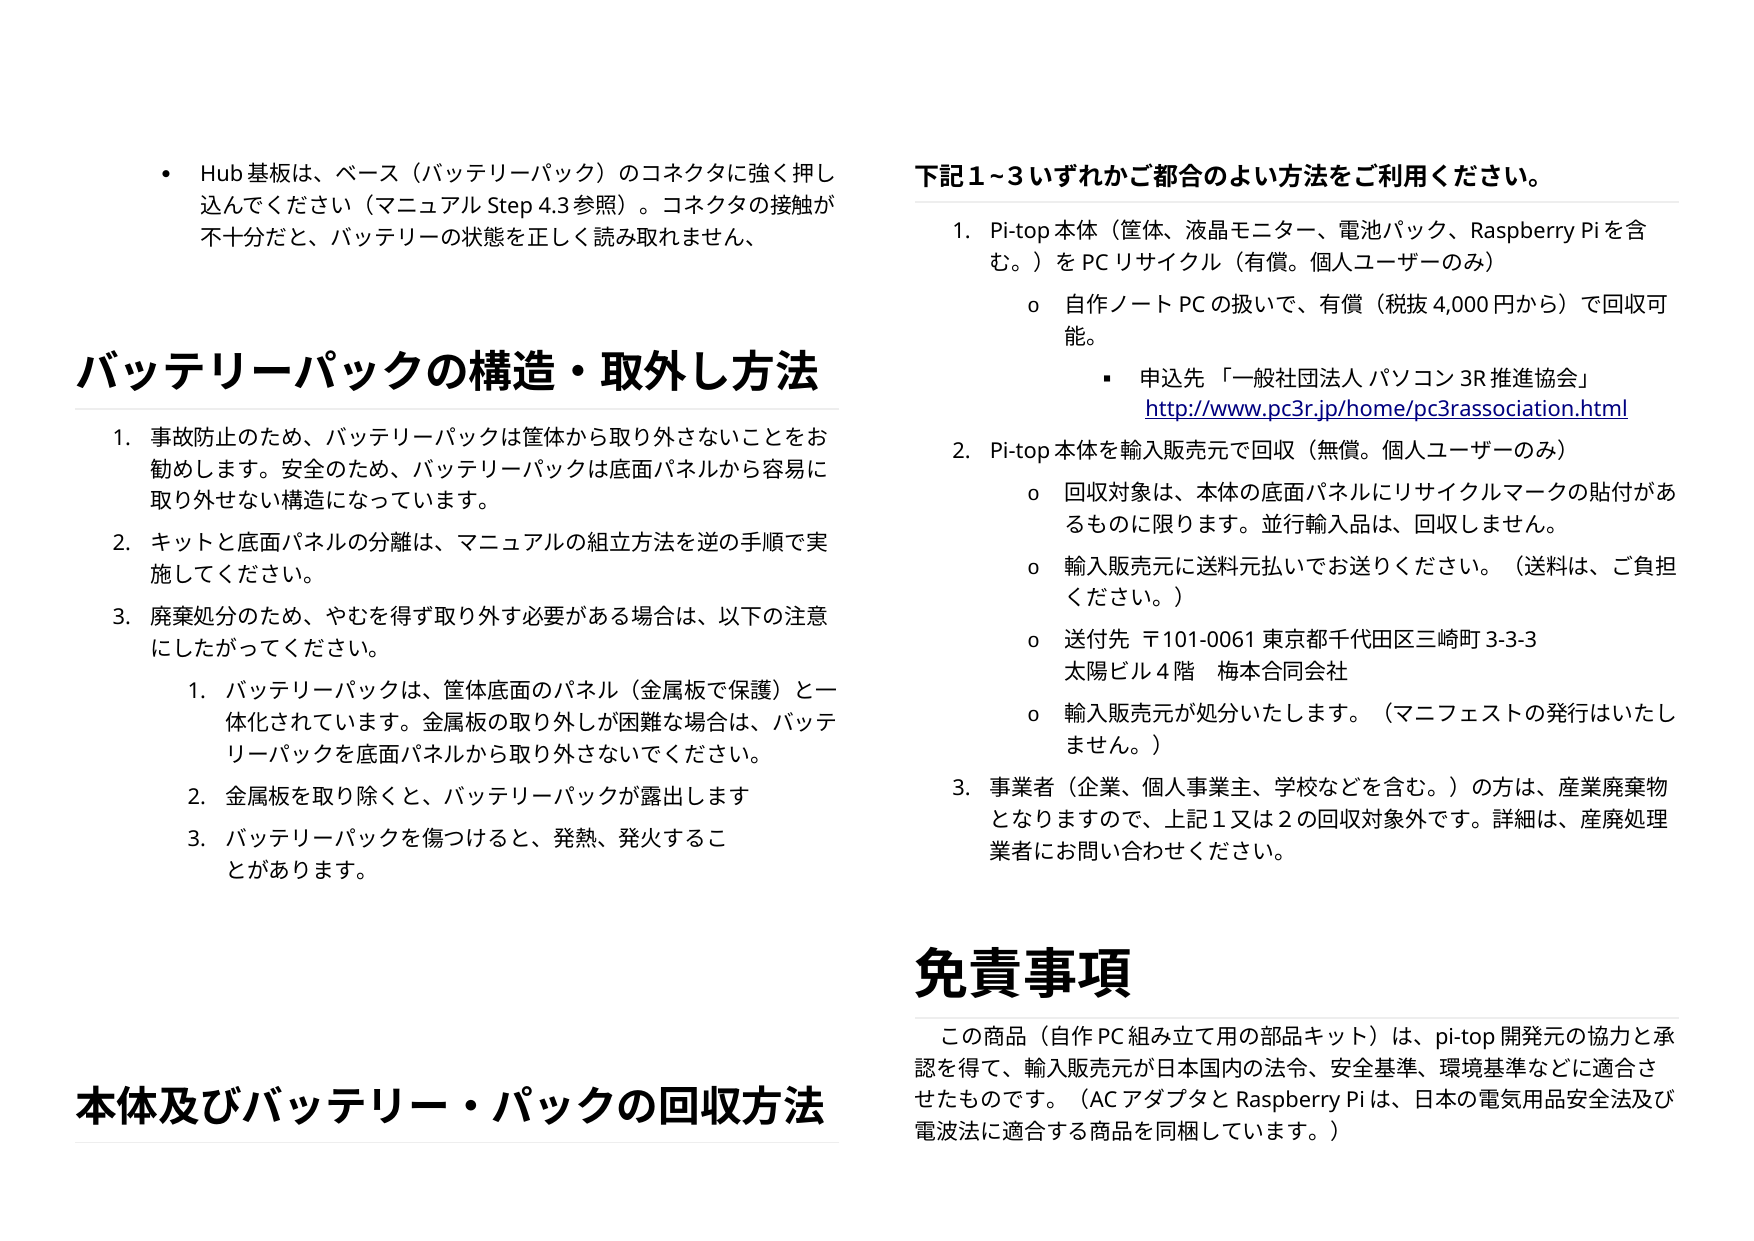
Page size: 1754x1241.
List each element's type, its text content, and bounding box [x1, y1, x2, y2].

list 送付先 〒101-0061 東京都千代田区三崎町3-3-3 太陽ビル4階 梅本合同会社 [1027, 622, 1679, 686]
text バッテリーパックの構造・取外し方法 [75, 336, 839, 408]
text 下記１~３いずれかご都合のよい方法をご利用ください。 [914, 156, 1679, 203]
list キットと底面パネルの分離は、マニュアルの組立方法を逆の手順で実施してください。 [112, 525, 839, 589]
list 回収対象は、本体の底面パネルにリサイクルマークの貼付があるものに限ります。並行輸入品は、回収しません。 [1027, 475, 1679, 538]
list Hub基板は、ベース（バッテリーパック）のコネクタに強く押し込んでください（マニュアルStep 4.3参照）。コネクタの接触が不十分だと、バッテリーの状態を正しく読み取れません、 [162, 156, 839, 252]
list 輸入販売元に送料元払いでお送りください。（送料は、ご負担ください。） [1027, 549, 1679, 612]
text 本体及びバッテリー・パックの回収方法 [75, 1073, 839, 1142]
list Pi-top本体を輸入販売元で回収（無償。個人ユーザーのみ） [952, 433, 1679, 464]
list 輸入販売元が処分いたします。（マニフェストの発行はいたしません。） [1027, 696, 1679, 760]
list 事業者（企業、個人事業主、学校などを含む。）の方は、産業廃棄物となりますので、上記１又は２の回収対象外です。詳細は、産廃処理業者にお問い合わせください。 [952, 770, 1679, 865]
list 自作ノートPCの扱いで、有償（税抜4,000円から）で回収可能。 [1027, 287, 1679, 350]
list 金属板を取り除くと、バッテリーパックが露出します [187, 779, 839, 810]
list 申込先 「一般社団法人 パソコン3R推進協会」 http://www.pc3r.jp/home/pc3rassociation.html [1102, 361, 1679, 422]
list バッテリーパックは、筐体底面のパネル（金属板で保護）と一体化されています。金属板の取り外しが困難な場合は、バッテリーパックを底面パネルから取り外さないでください。 [187, 673, 839, 768]
list 廃棄処分のため、やむを得ず取り外す必要がある場合は、以下の注意にしたがってください。 [112, 599, 839, 663]
text この商品（自作PC組み立て用の部品キット）は、pi-top開発元の協力と承認を得て、輸入販売元が日本国内の法令、安全基準、環境基準などに適合させたものです。（ACアダプタとRaspberry Piは、日本の電気用品安全法及び電波法に適合する商品を同梱しています。） [914, 1019, 1679, 1146]
list バッテリーパックを傷つけると、発熱、発火することがあります。 [187, 821, 739, 884]
list Pi-top本体（筐体、液晶モニター、電池パック、Raspberry Piを含む。）をPCリサイクル（有償。個人ユーザーのみ） [952, 213, 1679, 277]
list 事故防止のため、バッテリーパックは筐体から取り外さないことをお勧めします。安全のため、バッテリーパックは底面パネルから容易に取り外せない構造になっています。 [112, 420, 839, 515]
text 免責事項 [914, 931, 1679, 1019]
